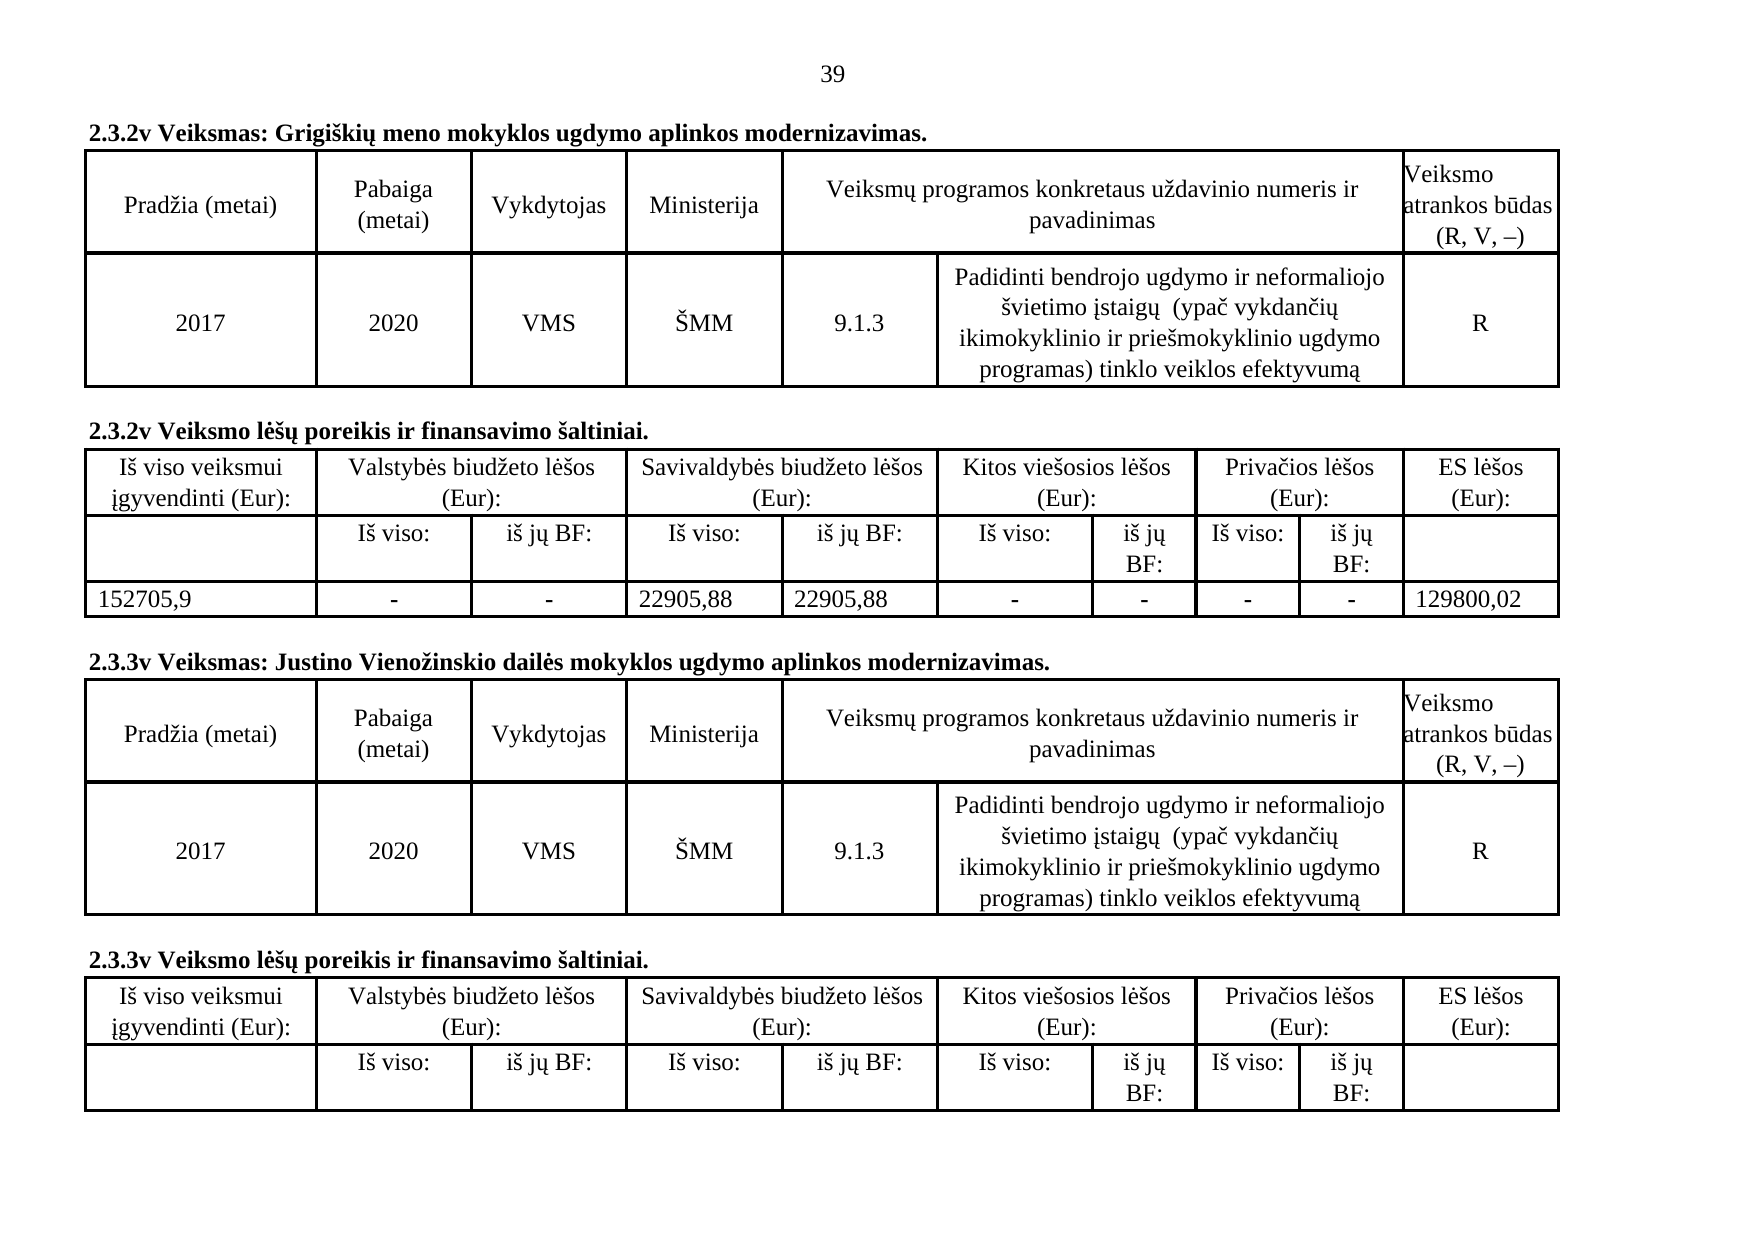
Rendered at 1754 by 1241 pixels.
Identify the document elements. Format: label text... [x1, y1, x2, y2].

table_cell - [1094, 583, 1194, 615]
table_cell [87, 517, 315, 580]
table_cell Iš viso: [628, 517, 781, 580]
table_header Privačios lėšos (Eur): [1198, 979, 1402, 1042]
table_cell VMS [473, 784, 625, 913]
table_header Pradžia (metai) [87, 681, 315, 780]
table_cell 129800,02 [1405, 583, 1557, 615]
table_cell - [318, 583, 470, 615]
table_header Iš viso veiksmui įgyvendinti (Eur): [87, 979, 315, 1042]
table_header Vykdytojas [473, 152, 625, 251]
table_cell Padidinti bendrojo ugdymo ir neformaliojo švietimo įstaigų (ypač vykdančių ikimokyklinio ir priešmokyklinio ugdymo programas) tinklo veiklos efektyvumą [939, 255, 1402, 384]
table_cell Iš viso: [1198, 517, 1298, 580]
table_header Veiksmų programos konkretaus uždavinio numeris ir pavadinimas [784, 152, 1402, 251]
table_cell Iš viso: [628, 1046, 781, 1108]
table_header Veiksmo atrankos būdas (R, V, –) [1405, 681, 1557, 780]
text 2.3.3v Veiksmo lėšų poreikis ir finansavimo šaltiniai. [89, 945, 1577, 974]
table_cell 9.1.3 [784, 784, 936, 913]
table_cell Iš viso: [318, 517, 470, 580]
table_cell Iš viso: [1198, 1046, 1298, 1108]
table_header Privačios lėšos (Eur): [1198, 451, 1402, 513]
table_header Veiksmų programos konkretaus uždavinio numeris ir pavadinimas [784, 681, 1402, 780]
table_header Kitos viešosios lėšos (Eur): [939, 451, 1194, 513]
table_cell [87, 1046, 315, 1108]
table_cell [1405, 517, 1557, 580]
table_cell R [1405, 255, 1557, 384]
table_cell iš jų BF: [1301, 1046, 1402, 1108]
table_cell 22905,88 [628, 583, 781, 615]
table_cell iš jų BF: [1094, 1046, 1194, 1108]
table_cell 9.1.3 [784, 255, 936, 384]
table_cell Iš viso: [318, 1046, 470, 1108]
table_header Savivaldybės biudžeto lėšos (Eur): [628, 451, 936, 513]
table_header ES lėšos (Eur): [1405, 979, 1557, 1042]
table_header Ministerija [628, 152, 781, 251]
table_cell 152705,9 [87, 583, 315, 615]
table_cell 22905,88 [784, 583, 936, 615]
table_header Pradžia (metai) [87, 152, 315, 251]
table_header Pabaiga (metai) [318, 681, 470, 780]
table_cell iš jų BF: [784, 1046, 936, 1108]
table_cell iš jų BF: [1094, 517, 1194, 580]
table_header Savivaldybės biudžeto lėšos (Eur): [628, 979, 936, 1042]
table_cell iš jų BF: [473, 1046, 625, 1108]
table_header Iš viso veiksmui įgyvendinti (Eur): [87, 451, 315, 513]
table_cell - [473, 583, 625, 615]
table_cell R [1405, 784, 1557, 913]
table_cell 2017 [87, 784, 315, 913]
table_header Ministerija [628, 681, 781, 780]
table_cell - [939, 583, 1091, 615]
table_header Vykdytojas [473, 681, 625, 780]
table_cell ŠMM [628, 255, 781, 384]
text 2.3.2v Veiksmas: Grigiškių meno mokyklos ugdymo aplinkos modernizavimas. [89, 118, 1577, 147]
table_cell 2020 [318, 784, 470, 913]
table_cell ŠMM [628, 784, 781, 913]
table_cell Iš viso: [939, 1046, 1091, 1108]
table_cell VMS [473, 255, 625, 384]
table_cell 2020 [318, 255, 470, 384]
table_cell iš jų BF: [784, 517, 936, 580]
table_cell - [1198, 583, 1298, 615]
table_cell - [1301, 583, 1402, 615]
table_header Veiksmo atrankos būdas (R, V, –) [1405, 152, 1557, 251]
table_header Valstybės biudžeto lėšos (Eur): [318, 451, 625, 513]
text 2.3.2v Veiksmo lėšų poreikis ir finansavimo šaltiniai. [89, 416, 1577, 445]
table_cell 2017 [87, 255, 315, 384]
table_cell [1405, 1046, 1557, 1108]
table_cell Iš viso: [939, 517, 1091, 580]
table_header Kitos viešosios lėšos (Eur): [939, 979, 1194, 1042]
table_cell Padidinti bendrojo ugdymo ir neformaliojo švietimo įstaigų (ypač vykdančių ikimokyklinio ir priešmokyklinio ugdymo programas) tinklo veiklos efektyvumą [939, 784, 1402, 913]
table_header Pabaiga (metai) [318, 152, 470, 251]
text 2.3.3v Veiksmas: Justino Vienožinskio dailės mokyklos ugdymo aplinkos modernizavimas. [89, 647, 1577, 676]
table_cell iš jų BF: [1301, 517, 1402, 580]
table_cell iš jų BF: [473, 517, 625, 580]
table_header Valstybės biudžeto lėšos (Eur): [318, 979, 625, 1042]
table_header ES lėšos (Eur): [1405, 451, 1557, 513]
